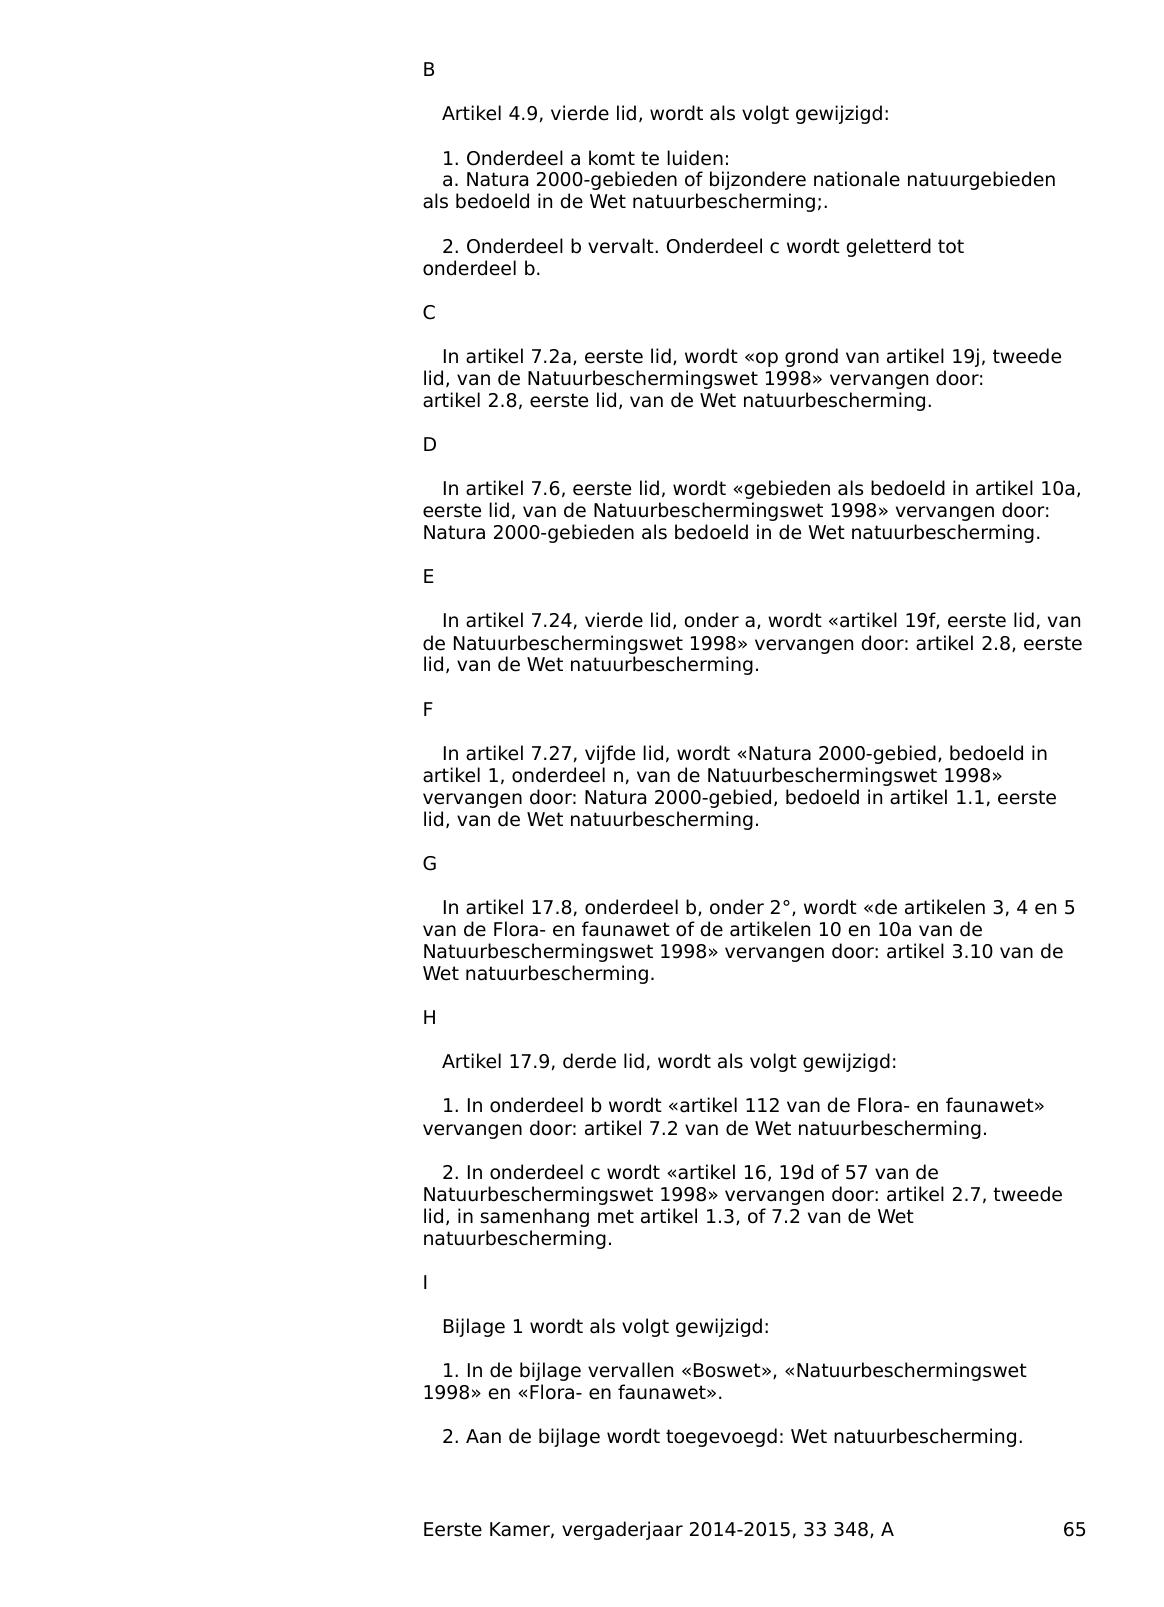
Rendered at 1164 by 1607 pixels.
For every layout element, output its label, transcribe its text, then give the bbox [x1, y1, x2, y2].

text 1. In onderdeel b wordt «artikel 112 van de Flora- en faunawet» vervangen door: artikel 7.2 van de Wet natuurbescherming. [422, 1095, 1087, 1139]
text 1. In de bijlage vervallen «Boswet», «Natuurbeschermingswet 1998» en «Flora- en faunawet». [422, 1360, 1087, 1404]
text In artikel 7.6, eerste lid, wordt «gebieden als bedoeld in artikel 10a, eerste lid, van de Natuurbeschermingswet 1998» vervangen door: Natura 2000-gebieden als bedoeld in de Wet natuurbescherming. [422, 478, 1087, 544]
text 2. Aan de bijlage wordt toegevoegd: Wet natuurbescherming. [422, 1426, 1087, 1448]
text G [422, 853, 1087, 875]
text 1. Onderdeel a komt te luiden: [422, 147, 1087, 169]
text Artikel 17.9, derde lid, wordt als volgt gewijzigd: [422, 1051, 1087, 1073]
text In artikel 17.8, onderdeel b, onder 2°, wordt «de artikelen 3, 4 en 5 van de Flora- en faunawet of de artikelen 10 en 10a van de Natuurbeschermingswet 1998» vervangen door: artikel 3.10 van de Wet natuurbescherming. [422, 897, 1087, 985]
text In artikel 7.24, vierde lid, onder a, wordt «artikel 19f, eerste lid, van de Natuurbeschermingswet 1998» vervangen door: artikel 2.8, eerste lid, van de Wet natuurbescherming. [422, 610, 1087, 676]
text B [422, 59, 1087, 81]
text 2. Onderdeel b vervalt. Onderdeel c wordt geletterd tot onderdeel b. [422, 236, 1087, 279]
text 2. In onderdeel c wordt «artikel 16, 19d of 57 van de Natuurbeschermingswet 1998» vervangen door: artikel 2.7, tweede lid, in samenhang met artikel 1.3, of 7.2 van de Wet natuurbescherming. [422, 1162, 1087, 1249]
text C [422, 302, 1087, 324]
text In artikel 7.2a, eerste lid, wordt «op grond van artikel 19j, tweede lid, van de Natuurbeschermingswet 1998» vervangen door: artikel 2.8, eerste lid, van de Wet natuurbescherming. [422, 346, 1087, 412]
text D [422, 434, 1087, 456]
text In artikel 7.27, vijfde lid, wordt «Natura 2000-gebied, bedoeld in artikel 1, onderdeel n, van de Natuurbeschermingswet 1998» vervangen door: Natura 2000-gebied, bedoeld in artikel 1.1, eerste lid, van de Wet natuurbescherming. [422, 743, 1087, 831]
text F [422, 698, 1087, 721]
text I [422, 1272, 1087, 1294]
text Artikel 4.9, vierde lid, wordt als volgt gewijzigd: [422, 103, 1087, 125]
text H [422, 1007, 1087, 1029]
text a. Natura 2000-gebieden of bijzondere nationale natuurgebieden als bedoeld in de Wet natuurbescherming;. [422, 169, 1087, 213]
text Bijlage 1 wordt als volgt gewijzigd: [422, 1316, 1087, 1338]
text E [422, 566, 1087, 588]
